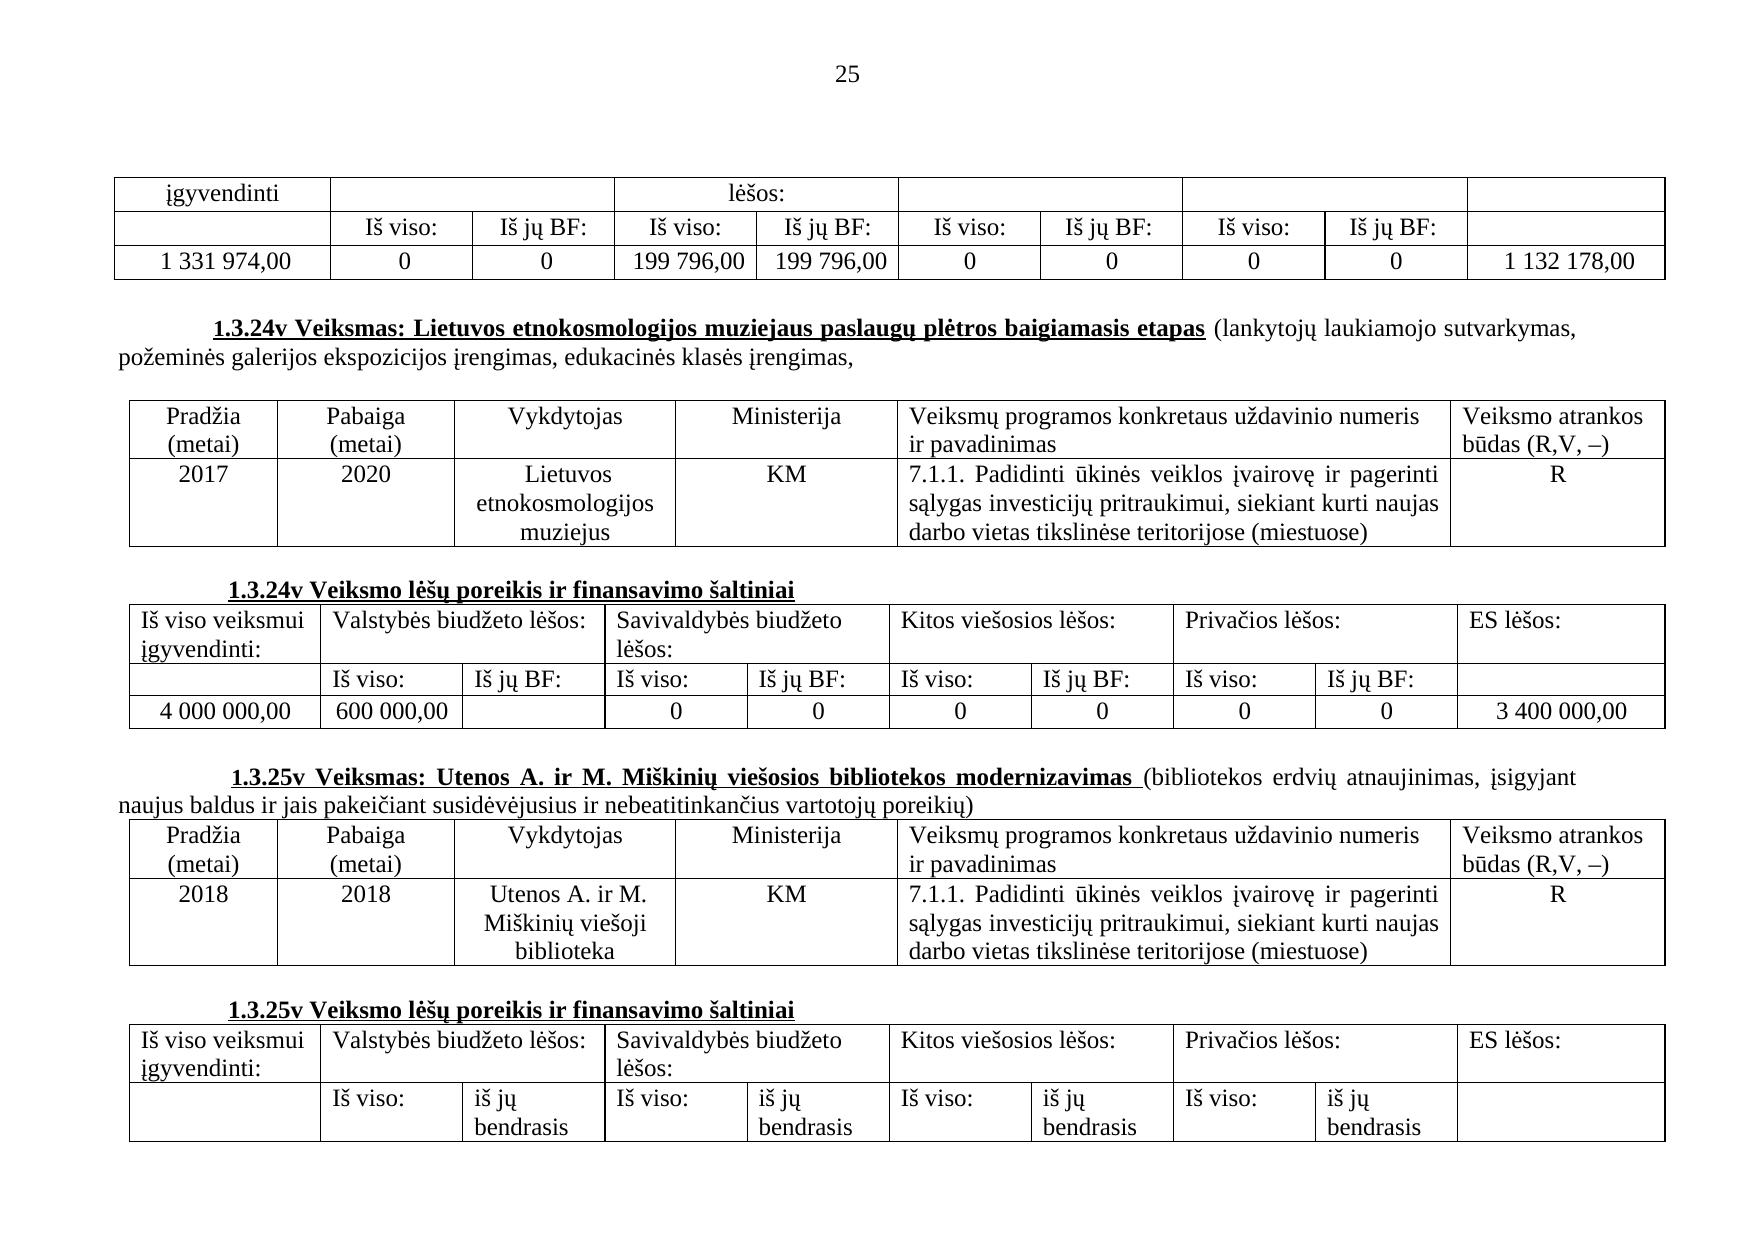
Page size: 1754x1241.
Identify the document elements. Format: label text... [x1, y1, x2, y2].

table_cell Iš viso: [331, 212, 472, 245]
table_cell [130, 1083, 320, 1141]
table_cell 0 [890, 696, 1031, 728]
table_cell 7.1.1. Padidinti ūkinės veiklos įvairovę ir pagerinti sąlygas investicijų pritraukimui, siekiant kurti naujas darbo vietas tikslinėse teritorijose (miestuose) [898, 459, 1450, 546]
table_cell 0 [1316, 696, 1457, 728]
table_cell 0 [1183, 246, 1324, 279]
table_cell R [1451, 879, 1664, 965]
table_cell 2018 [130, 879, 277, 965]
table_header ES lėšos: [1458, 1025, 1664, 1082]
table_header Valstybės biudžeto lėšos: [321, 605, 604, 663]
table_cell 0 [748, 696, 889, 728]
table_cell Iš viso: [321, 1083, 462, 1141]
table_cell Iš jų BF: [1316, 664, 1457, 695]
table_cell Iš jų BF: [1041, 212, 1182, 245]
table_header Veiksmo atrankos būdas (R,V, –) [1451, 820, 1664, 878]
table_header Pabaiga (metai) [278, 401, 454, 458]
table_cell 2020 [278, 459, 454, 546]
table_header Vykdytojas [455, 820, 675, 878]
table_cell iš jų bendrasis [463, 1083, 604, 1141]
table_cell 0 [899, 246, 1040, 279]
table_header Privačios lėšos: [1174, 605, 1457, 663]
table_cell [463, 696, 604, 728]
table_cell Iš jų BF: [1032, 664, 1173, 695]
table_header Iš viso veiksmui įgyvendinti: [130, 605, 320, 663]
table_header Ministerija [676, 820, 897, 878]
table_cell 0 [1326, 246, 1467, 279]
table_cell 0 [1174, 696, 1315, 728]
table_header Veiksmų programos konkretaus uždavinio numeris ir pavadinimas [898, 820, 1450, 878]
table_cell Iš viso: [899, 212, 1040, 245]
table_cell [1468, 212, 1664, 245]
table_header Ministerija [676, 401, 897, 458]
table_cell KM [676, 459, 897, 546]
table_header ES lėšos: [1458, 605, 1664, 663]
table_cell 4 000 000,00 [130, 696, 320, 728]
table_cell 600 000,00 [321, 696, 462, 728]
table_cell 0 [606, 696, 747, 728]
table_cell Iš viso: [1174, 1083, 1315, 1141]
table_cell 199 796,00 [615, 246, 756, 279]
table_cell Iš viso: [1174, 664, 1315, 695]
table_header Valstybės biudžeto lėšos: [321, 1025, 604, 1082]
table_cell Iš jų BF: [463, 664, 604, 695]
table_cell Iš viso: [606, 664, 747, 695]
table_header [1468, 178, 1664, 211]
table_cell Iš viso: [890, 1083, 1031, 1141]
table_cell iš jų bendrasis [1316, 1083, 1457, 1141]
table_cell Utenos A. ir M. Miškinių viešoji biblioteka [455, 879, 675, 965]
table_cell Iš viso: [606, 1083, 747, 1141]
table_cell 1 132 178,00 [1468, 246, 1664, 279]
table_header Pradžia (metai) [130, 401, 277, 458]
text 1.3.25v Veiksmo lėšų poreikis ir finansavimo šaltiniai [118, 995, 1577, 1024]
table_header Kitos viešosios lėšos: [890, 1025, 1173, 1082]
table_cell 3 400 000,00 [1458, 696, 1664, 728]
table_cell 0 [1032, 696, 1173, 728]
table_header [331, 178, 614, 211]
table_cell Iš jų BF: [757, 212, 898, 245]
table_cell Lietuvos etnokosmologijos muziejus [455, 459, 675, 546]
table_header Pradžia (metai) [130, 820, 277, 878]
table_header [1183, 178, 1467, 211]
table_cell 7.1.1. Padidinti ūkinės veiklos įvairovę ir pagerinti sąlygas investicijų pritraukimui, siekiant kurti naujas darbo vietas tikslinėse teritorijose (miestuose) [898, 879, 1450, 965]
table_cell Iš viso: [1183, 212, 1324, 245]
table_cell 2017 [130, 459, 277, 546]
table_cell 0 [331, 246, 472, 279]
table_header lėšos: [615, 178, 898, 211]
table_cell iš jų bendrasis [1032, 1083, 1173, 1141]
table_header įgyvendinti [115, 178, 330, 211]
text 1.3.24v Veiksmo lėšų poreikis ir finansavimo šaltiniai [118, 575, 1577, 604]
table_header Savivaldybės biudžeto lėšos: [606, 1025, 889, 1082]
text 1.3.25v Veiksmas: Utenos A. ir M. Miškinių viešosios bibliotekos modernizavimas (bibliotekos erdvių atnaujinimas, įsigyjant naujus baldus ir jais pakeičiant susidėvėjusius ir nebeatitinkančius vartotojų poreikių) [118, 762, 1577, 819]
table_cell Iš viso: [890, 664, 1031, 695]
table_cell R [1451, 459, 1664, 546]
table_cell Iš jų BF: [473, 212, 614, 245]
table_header Pabaiga (metai) [278, 820, 454, 878]
table_cell 0 [473, 246, 614, 279]
table_cell [115, 212, 330, 245]
table_header Vykdytojas [455, 401, 675, 458]
table_cell [1458, 664, 1664, 695]
table_cell 0 [1041, 246, 1182, 279]
table_cell 1 331 974,00 [115, 246, 330, 279]
table_cell Iš viso: [321, 664, 462, 695]
table_cell Iš jų BF: [1326, 212, 1467, 245]
table_cell [130, 664, 320, 695]
table_cell Iš viso: [615, 212, 756, 245]
table_header Kitos viešosios lėšos: [890, 605, 1173, 663]
text 1.3.24v Veiksmas: Lietuvos etnokosmologijos muziejaus paslaugų plėtros baigiamasis etapas (lankytojų laukiamojo sutvarkymas, požeminės galerijos ekspozicijos įrengimas, edukacinės klasės įrengimas, [118, 313, 1577, 371]
table_header Privačios lėšos: [1174, 1025, 1457, 1082]
table_cell KM [676, 879, 897, 965]
table_header [899, 178, 1182, 211]
table_header Veiksmų programos konkretaus uždavinio numeris ir pavadinimas [898, 401, 1450, 458]
table_header Veiksmo atrankos būdas (R,V, –) [1451, 401, 1664, 458]
table_cell iš jų bendrasis [748, 1083, 889, 1141]
table_header Savivaldybės biudžeto lėšos: [606, 605, 889, 663]
table_cell 2018 [278, 879, 454, 965]
table_cell 199 796,00 [757, 246, 898, 279]
table_header Iš viso veiksmui įgyvendinti: [130, 1025, 320, 1082]
table_cell [1458, 1083, 1664, 1141]
table_cell Iš jų BF: [748, 664, 889, 695]
